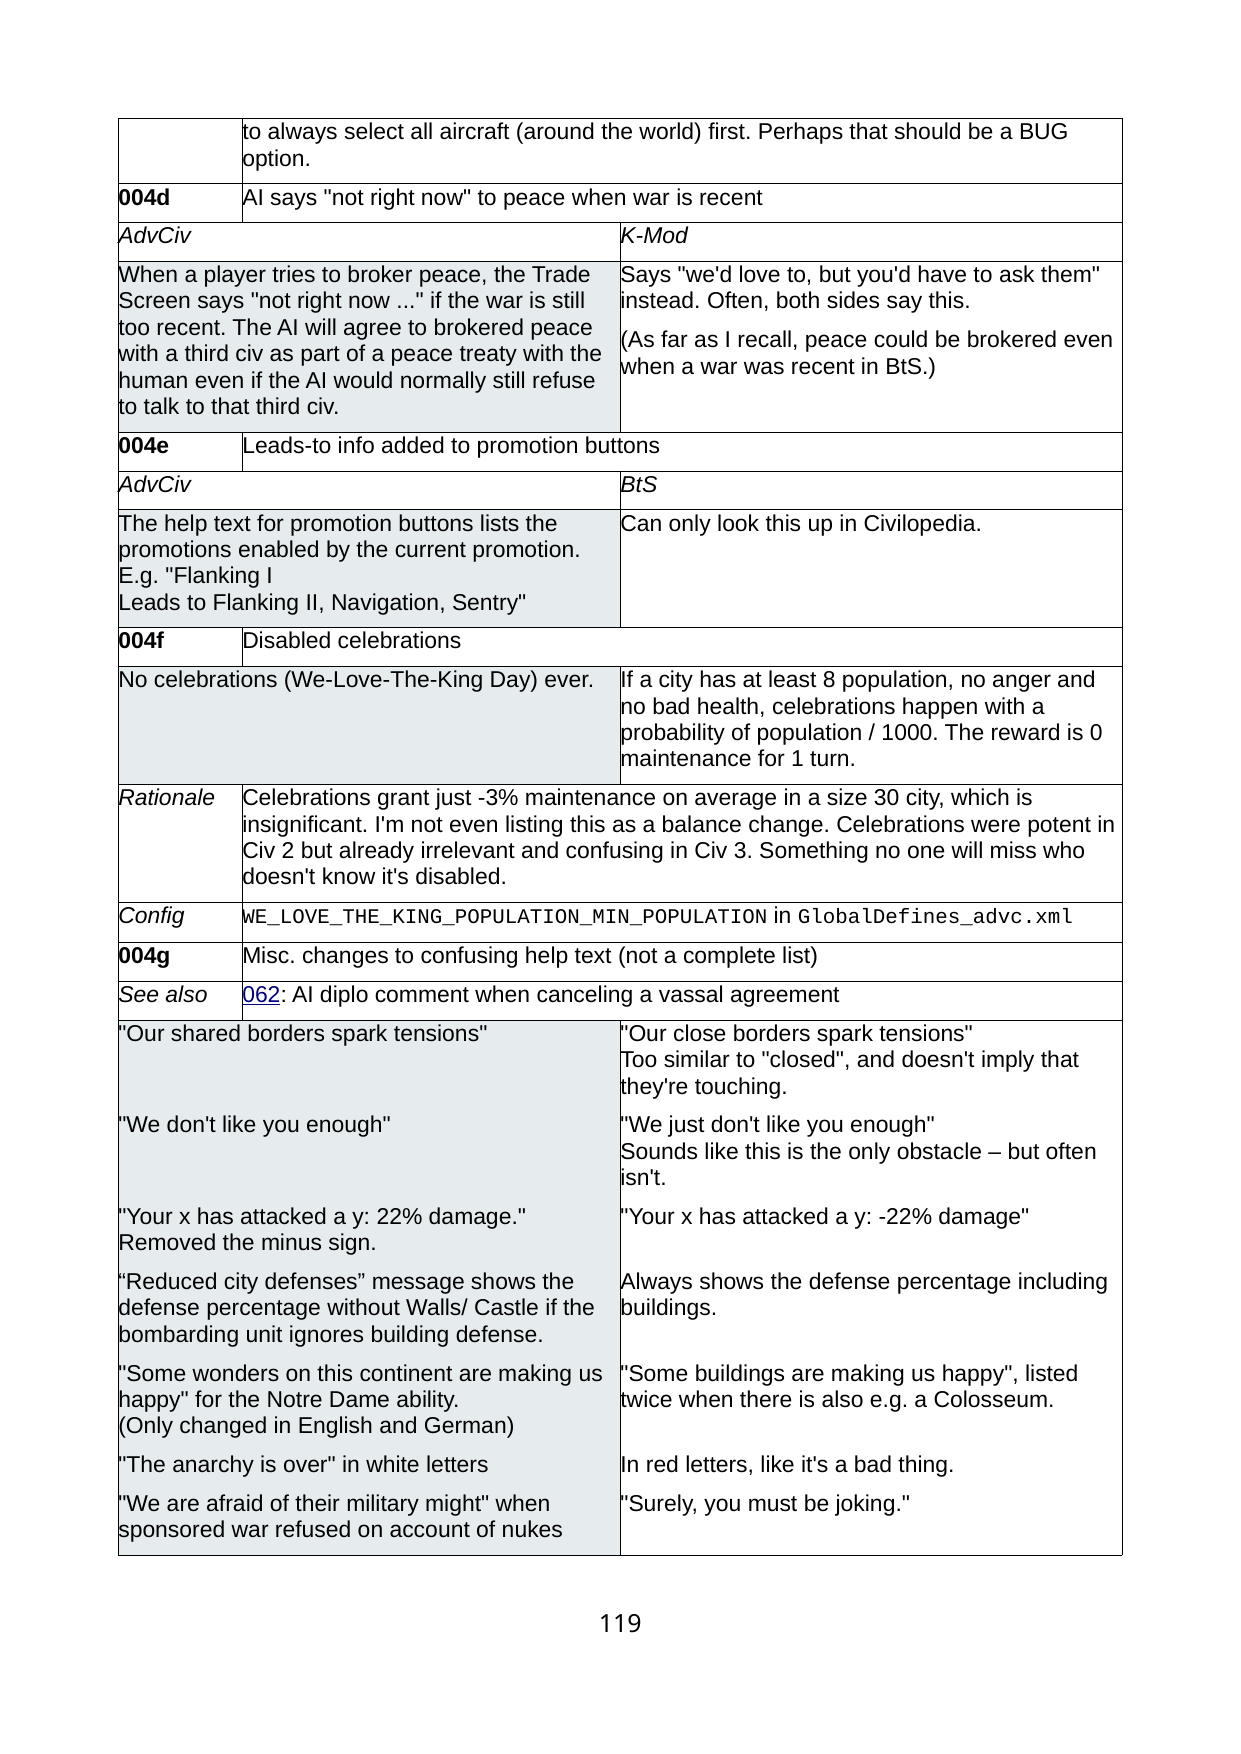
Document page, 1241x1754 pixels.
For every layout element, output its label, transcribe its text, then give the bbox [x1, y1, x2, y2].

table_cell "Our close borders spark tensions" Too similar to "closed", and doesn't imply that they're touching. "We just don't like you enough" Sounds like this is the only obstacle – but often isn't. "Your x has attacked a y: -22% damage" Always shows the defense percentage including buildings. "Some buildings are making us happy", listed twice when there is also e.g. a Colosseum. In red letters, like it's a bad thing. "Surely, you must be joking." [621, 1021, 1122, 1555]
table_cell No celebrations (We-Love-The-King Day) ever. [119, 667, 620, 784]
table_cell K-Mod [621, 223, 1122, 261]
table_cell When a player tries to broker peace, the Trade Screen says "not right now ..." if the war is still too recent. The AI will agree to brokered peace with a third civ as part of a peace treaty with the human even if the AI would normally still refuse to talk to that third civ. [119, 262, 620, 432]
table_cell AdvCiv [119, 223, 620, 261]
table_cell Config [119, 903, 242, 942]
table_cell Says "we'd love to, but you'd have to ask them" instead. Often, both sides say this. (As far as I recall, peace could be brokered even when a war was recent in BtS.) [621, 262, 1122, 432]
table_cell Celebrations grant just -3% maintenance on average in a size 30 city, which is insignificant. I'm not even listing this as a balance change. Celebrations were potent in Civ 2 but already irrelevant and confusing in Civ 3. Something no one will miss who doesn't know it's disabled. [243, 785, 1122, 902]
table_cell 004f [119, 628, 242, 666]
table_cell Leads-to info added to promotion buttons [243, 433, 1122, 471]
table_cell 004e [119, 433, 242, 471]
table_cell Rationale [119, 785, 242, 902]
table_cell Misc. changes to confusing help text (not a complete list) [243, 943, 1122, 981]
table_cell Disabled celebrations [243, 628, 1122, 666]
table_cell AI says "not right now" to peace when war is recent [243, 184, 1122, 222]
table_cell "Our shared borders spark tensions" "We don't like you enough" "Your x has attacked a y: 22% damage." Removed the minus sign. “Reduced city defenses” message shows the defense percentage without Walls/ Castle if the bombarding unit ignores building defense. "Some wonders on this continent are making us happy" for the Notre Dame ability. (Only changed in English and German) "The anarchy is over" in white letters "We are afraid of their military might" when sponsored war refused on account of nukes [119, 1021, 620, 1555]
table_cell BtS [621, 472, 1122, 509]
table_cell to always select all aircraft (around the world) first. Perhaps that should be a BUG option. [243, 119, 1122, 183]
table_cell 062: AI diplo comment when canceling a vassal agreement [243, 982, 1122, 1020]
table_cell WE_LOVE_THE_KING_POPULATION_MIN_POPULATION in GlobalDefines_advc.xml [243, 903, 1122, 942]
table_cell 004d [119, 184, 242, 222]
table_cell Can only look this up in Civilopedia. [621, 510, 1122, 627]
table_cell If a city has at least 8 population, no anger and no bad health, celebrations happen with a probability of population / 1000. The reward is 0 maintenance for 1 turn. [621, 667, 1122, 784]
table_cell AdvCiv [119, 472, 620, 509]
table_cell [119, 119, 242, 183]
table_cell The help text for promotion buttons lists the promotions enabled by the current promotion. E.g. "Flanking I Leads to Flanking II, Navigation, Sentry" [119, 510, 620, 627]
table_cell See also [119, 982, 242, 1020]
table_cell 004g [119, 943, 242, 981]
